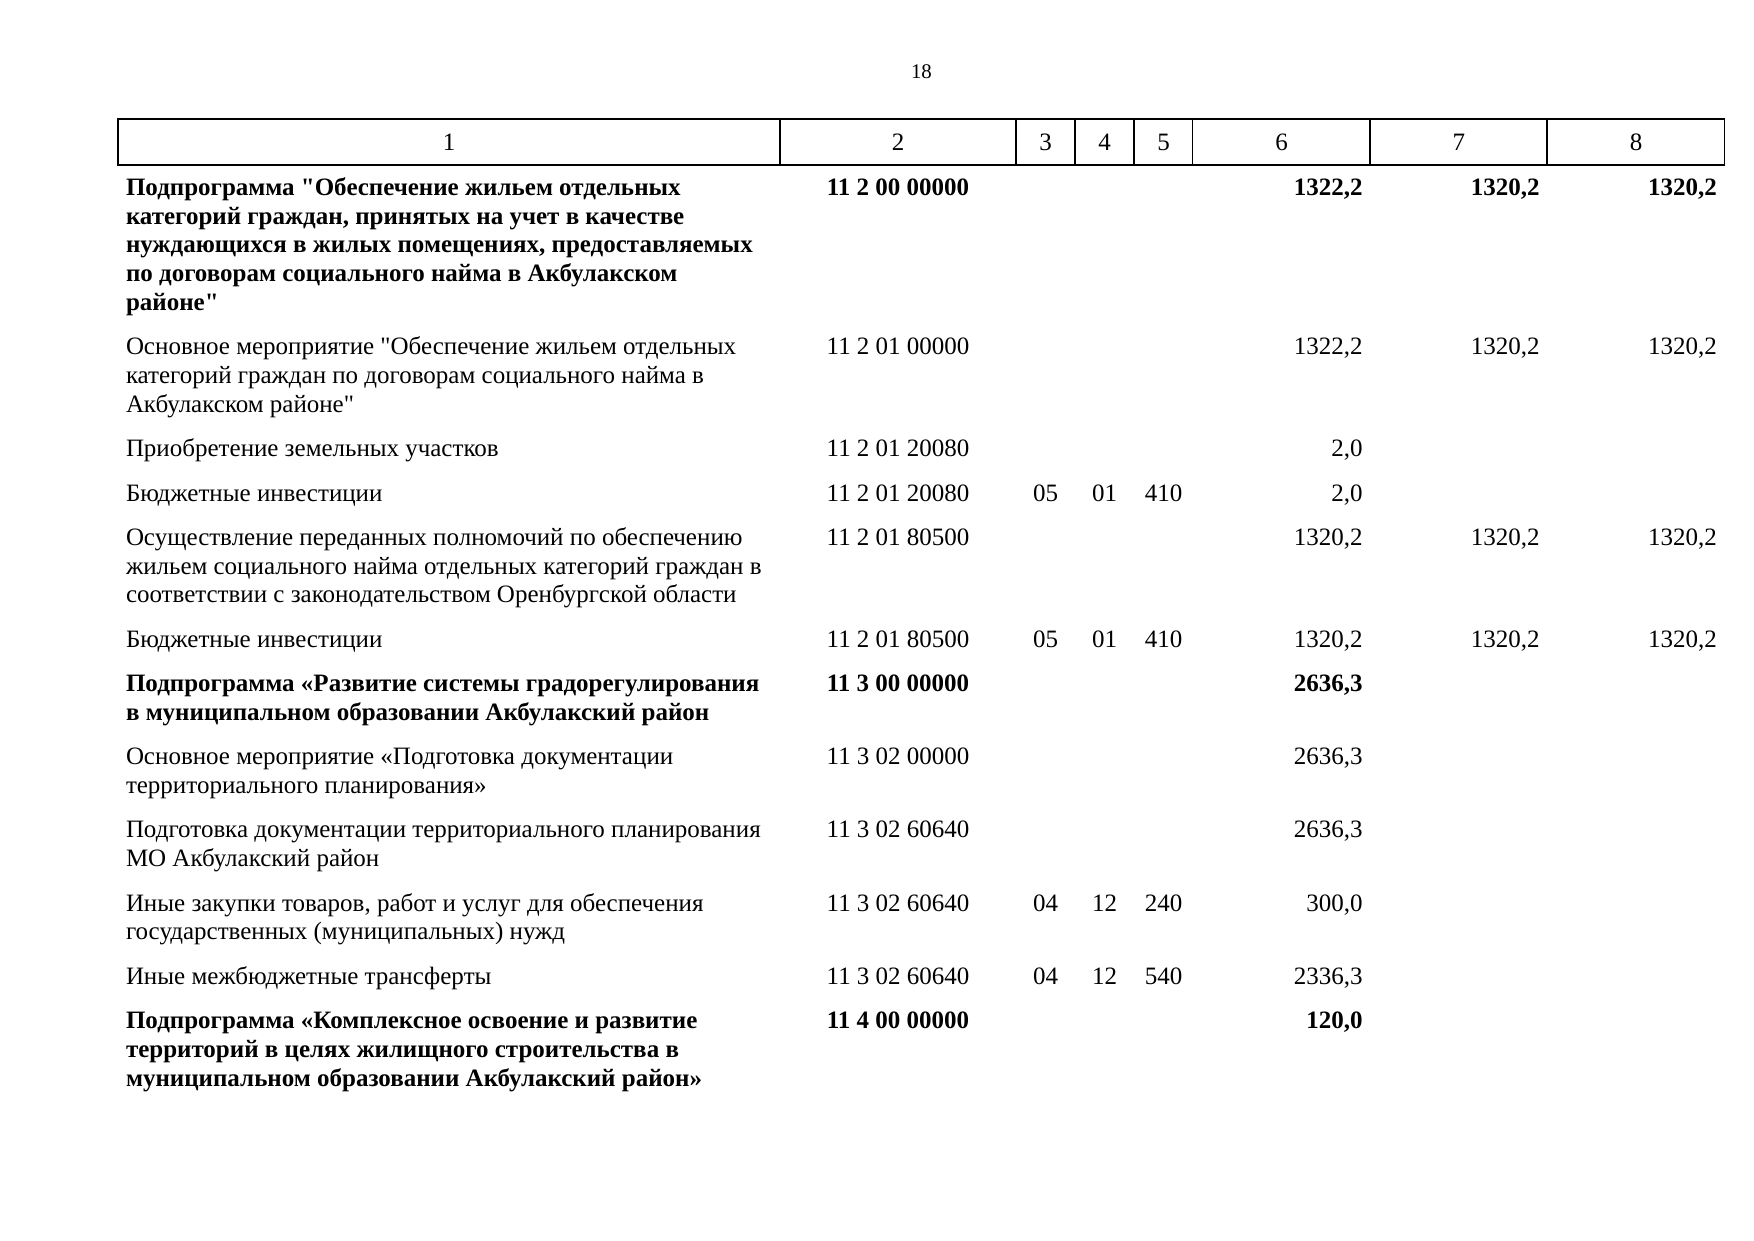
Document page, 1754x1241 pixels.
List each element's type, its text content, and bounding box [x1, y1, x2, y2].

table_cell 1320,2 [1370, 324, 1547, 425]
table_cell 1320,2 [1370, 616, 1547, 660]
table_cell [1075, 734, 1134, 807]
table_header 2 [788, 128, 1008, 156]
table_cell [1016, 734, 1075, 807]
table_header 7 [1378, 128, 1539, 156]
table_cell [1370, 953, 1547, 997]
table_header [1548, 120, 1724, 164]
table_cell [1134, 734, 1193, 807]
table_cell 11 3 02 60640 [780, 953, 1016, 997]
table_cell [1547, 807, 1724, 880]
table_cell [1016, 166, 1075, 323]
table_cell [1016, 425, 1075, 470]
table_cell [1370, 660, 1547, 733]
table_cell 240 [1134, 880, 1193, 953]
table_cell [1075, 997, 1134, 1099]
table_cell Бюджетные инвестиции [118, 616, 780, 660]
table_cell 1320,2 [1370, 166, 1547, 323]
table_cell [1075, 514, 1134, 616]
table_cell 2636,3 [1193, 734, 1370, 807]
table_cell [1016, 324, 1075, 425]
table_cell 1320,2 [1547, 514, 1724, 616]
table_cell Осуществление переданных полномочий по обеспечению жильем социального найма отдельных категорий граждан в соответствии с законодательством Оренбургской области [118, 514, 780, 616]
table_cell [1075, 660, 1134, 733]
table_cell 11 3 02 00000 [780, 734, 1016, 807]
table_cell Основное мероприятие "Обеспечение жильем отдельных категорий граждан по договорам социального найма в Акбулакском районе" [118, 324, 780, 425]
table_cell 11 2 01 80500 [780, 616, 1016, 660]
table_cell Подготовка документации территориального планирования МО Акбулакский район [118, 807, 780, 880]
table_header 1 [126, 128, 772, 156]
table_cell 12 [1075, 880, 1134, 953]
table_cell 12 [1075, 953, 1134, 997]
table_cell 2336,3 [1193, 953, 1370, 997]
table_cell 1320,2 [1193, 514, 1370, 616]
table_cell 01 [1075, 470, 1134, 514]
table_header [781, 120, 1015, 164]
table_cell 410 [1134, 470, 1193, 514]
table_cell 2,0 [1193, 425, 1370, 470]
table_cell 05 [1016, 616, 1075, 660]
table_cell 11 2 01 20080 [780, 470, 1016, 514]
table_cell [1016, 514, 1075, 616]
table_cell [1547, 997, 1724, 1099]
table_cell 05 [1016, 470, 1075, 514]
table_cell Подпрограмма «Развитие системы градорегулирования в муниципальном образовании Акбулакский район [118, 660, 780, 733]
table_cell [1075, 324, 1134, 425]
table_header 8 [1555, 128, 1716, 156]
table_cell 1320,2 [1547, 616, 1724, 660]
table_cell 11 2 00 00000 [780, 166, 1016, 323]
table_cell 11 3 02 60640 [780, 807, 1016, 880]
table_cell [1370, 997, 1547, 1099]
table_cell 11 3 02 60640 [780, 880, 1016, 953]
table_cell [1134, 166, 1193, 323]
table_cell Бюджетные инвестиции [118, 470, 780, 514]
table_header [1017, 120, 1074, 164]
table_cell [1016, 997, 1075, 1099]
table_cell [1075, 425, 1134, 470]
table_cell Основное мероприятие «Подготовка документации территориального планирования» [118, 734, 780, 807]
table_cell Приобретение земельных участков [118, 425, 780, 470]
table_cell 540 [1134, 953, 1193, 997]
table_header 6 [1201, 128, 1362, 156]
table_cell Иные закупки товаров, работ и услуг для обеспечения государственных (муниципальных) нужд [118, 880, 780, 953]
table_cell Подпрограмма "Обеспечение жильем отдельных категорий граждан, принятых на учет в качестве нуждающихся в жилых помещениях, предоставляемых по договорам социального найма в Акбулакском районе" [118, 166, 780, 323]
table_cell 11 3 00 00000 [780, 660, 1016, 733]
table_cell [1134, 425, 1193, 470]
table_cell 120,0 [1193, 997, 1370, 1099]
table_cell [1547, 953, 1724, 997]
table_cell [1075, 807, 1134, 880]
table_cell 1322,2 [1193, 166, 1370, 323]
table_cell [1547, 470, 1724, 514]
table_cell 04 [1016, 880, 1075, 953]
table_cell 2636,3 [1193, 807, 1370, 880]
table_header 5 [1142, 128, 1185, 156]
table_cell [1547, 660, 1724, 733]
table_header 4 [1083, 128, 1126, 156]
table_cell Подпрограмма «Комплексное освоение и развитие территорий в целях жилищного строительства в муниципальном образовании Акбулакский район» [118, 997, 780, 1099]
table_header [119, 120, 779, 164]
table_cell 300,0 [1193, 880, 1370, 953]
table_cell 1320,2 [1193, 616, 1370, 660]
table_cell 11 4 00 00000 [780, 997, 1016, 1099]
table_cell [1370, 425, 1547, 470]
table_cell 1320,2 [1370, 514, 1547, 616]
table_cell 2636,3 [1193, 660, 1370, 733]
table_header [1135, 120, 1192, 164]
table_cell Иные межбюджетные трансферты [118, 953, 780, 997]
table_header [1193, 120, 1369, 164]
table_header [1371, 120, 1546, 164]
table_cell 410 [1134, 616, 1193, 660]
table_cell [1370, 470, 1547, 514]
table_cell 01 [1075, 616, 1134, 660]
table_cell [1134, 514, 1193, 616]
table_header [1076, 120, 1133, 164]
table_cell 1320,2 [1547, 166, 1724, 323]
table_header 3 [1024, 128, 1067, 156]
table_cell [1370, 807, 1547, 880]
table_cell [1134, 660, 1193, 733]
table_cell 04 [1016, 953, 1075, 997]
table_cell [1134, 324, 1193, 425]
table_cell [1370, 734, 1547, 807]
table_cell [1016, 807, 1075, 880]
table_cell 11 2 01 80500 [780, 514, 1016, 616]
table_cell [1134, 807, 1193, 880]
table_cell [1134, 997, 1193, 1099]
table_cell [1547, 425, 1724, 470]
table_cell [1016, 660, 1075, 733]
table_cell 11 2 01 00000 [780, 324, 1016, 425]
table_cell [1547, 880, 1724, 953]
table_cell [1075, 166, 1134, 323]
table_cell [1547, 734, 1724, 807]
table_cell 11 2 01 20080 [780, 425, 1016, 470]
table_cell [1370, 880, 1547, 953]
table_cell 1322,2 [1193, 324, 1370, 425]
table_cell 2,0 [1193, 470, 1370, 514]
table_cell 1320,2 [1547, 324, 1724, 425]
